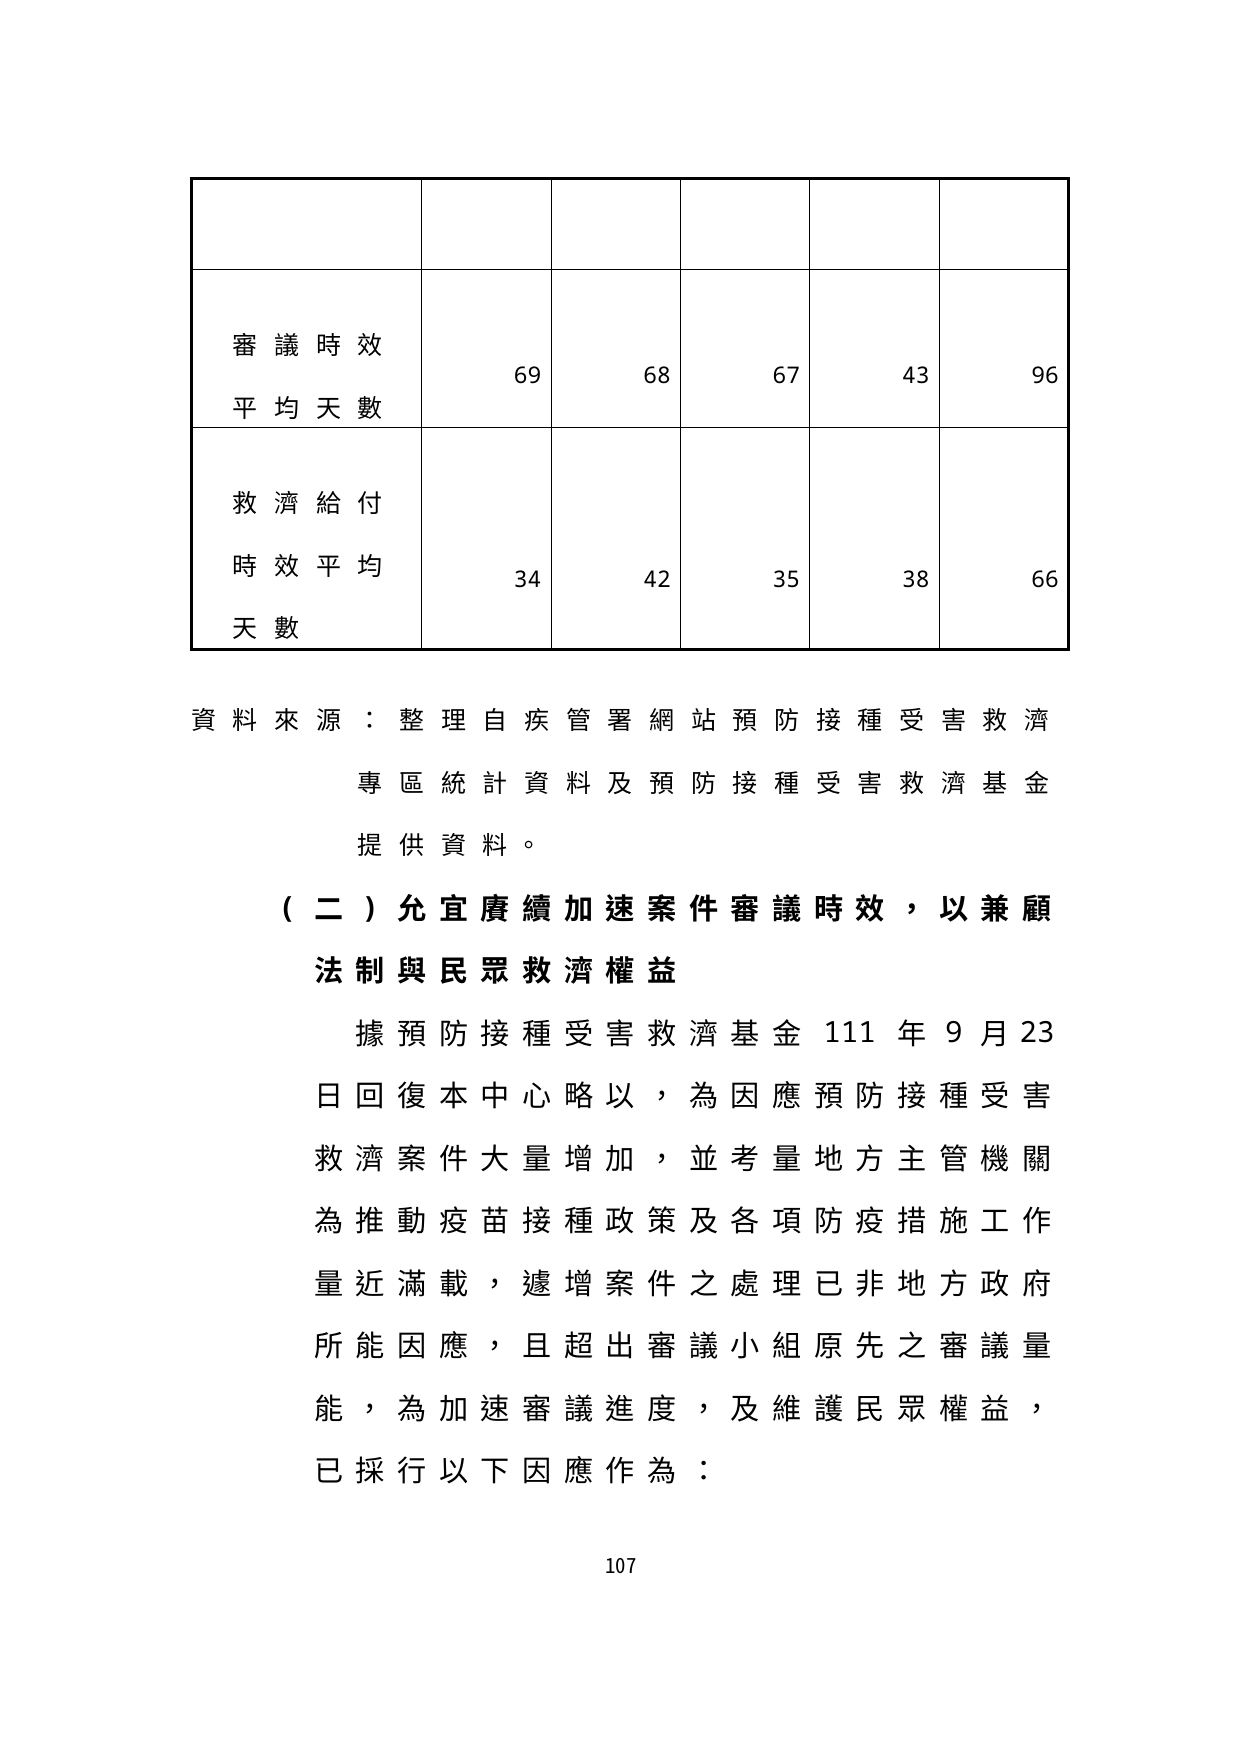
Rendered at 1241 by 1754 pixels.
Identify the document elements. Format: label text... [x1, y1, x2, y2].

table_cell 68 [552, 270, 680, 427]
table_cell 審議時效平均天數 [193, 270, 421, 427]
table_header [422, 180, 551, 269]
table_header [193, 180, 421, 269]
text (二)允宜賡續加速案件審議時效，以兼顧法制與民眾救濟權益 [242, 865, 1058, 990]
table_header [810, 180, 939, 269]
table_cell 96 [940, 270, 1067, 427]
table_header [552, 180, 680, 269]
table_cell 35 [681, 428, 809, 648]
table_cell 67 [681, 270, 809, 427]
table_cell 43 [810, 270, 939, 427]
table_cell 34 [422, 428, 551, 648]
table_cell 救濟給付時效平均天數 [193, 428, 421, 648]
table_header [940, 180, 1067, 269]
table_cell 69 [422, 270, 551, 427]
text 據預防接種受害救濟基金111年9月23日回復本中心略以，為因應預防接種受害救濟案件大量增加，並考量地方主管機關為推動疫苗接種政策及各項防疫措施工作量近滿載，遽增案件之處理已非地方政府所能因應，且超出審議小組原先之審議量能，為加速審議進度，及維護民眾權益，已採行以下因應作為： [271, 990, 1058, 1490]
text 資料來源：整理自疾管署網站預防接種受害救濟專區統計資料及預防接種受害救濟基金提供資料。 [183, 677, 1058, 865]
table_cell 42 [552, 428, 680, 648]
table_cell 66 [940, 428, 1067, 648]
table_cell 38 [810, 428, 939, 648]
table_header [681, 180, 809, 269]
